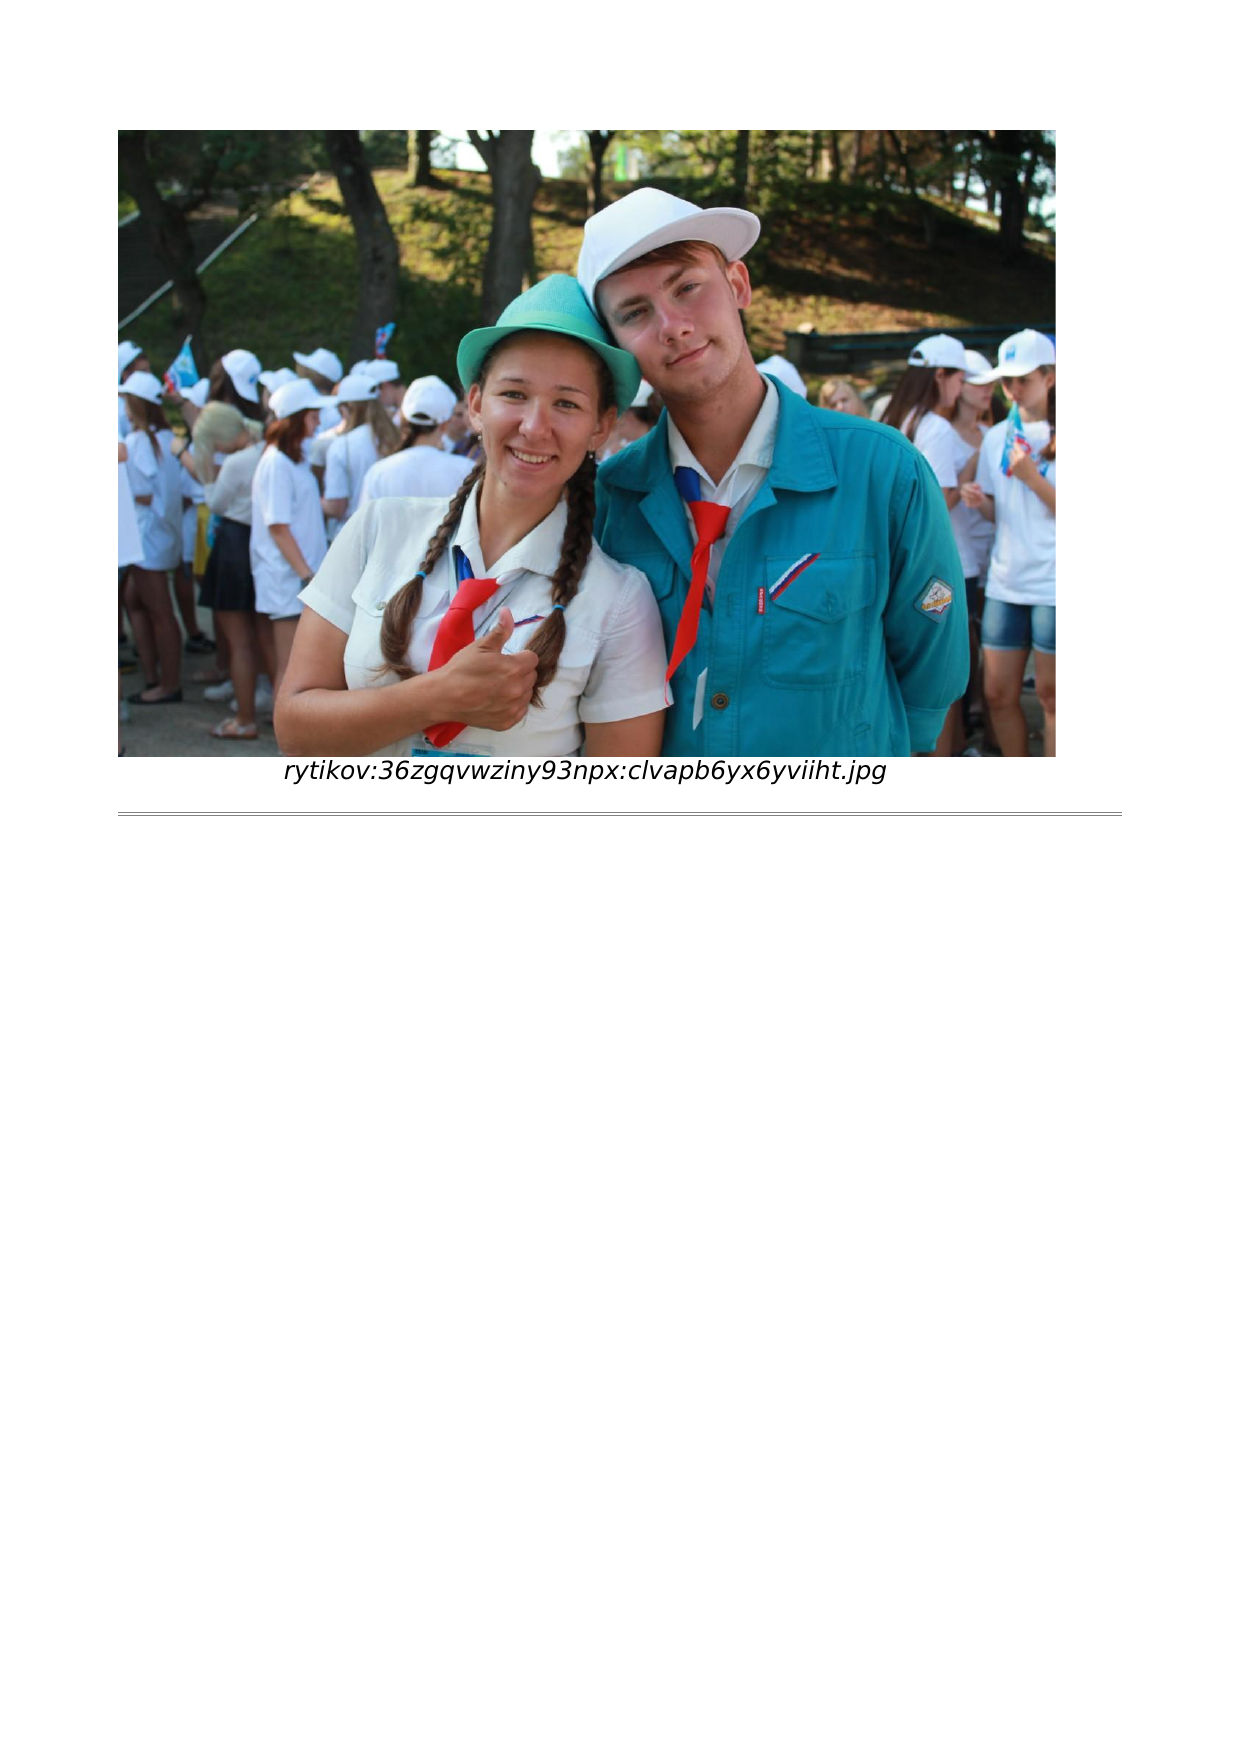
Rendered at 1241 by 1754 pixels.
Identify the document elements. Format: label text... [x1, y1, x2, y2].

picture [833, 687, 844, 722]
picture [832, 552, 863, 686]
picture [857, 573, 915, 739]
picture [909, 508, 922, 556]
picture [824, 618, 832, 624]
picture [910, 497, 916, 512]
picture [842, 727, 846, 757]
text rytikov:36zgqvwziny93npx:clvapb6yx6yviiht.jpg [118, 757, 1056, 785]
picture [118, 130, 1056, 757]
picture [850, 706, 861, 729]
picture [891, 547, 903, 591]
picture [867, 695, 893, 757]
picture [757, 586, 769, 615]
picture [769, 552, 821, 603]
picture [845, 695, 858, 706]
picture [858, 531, 864, 549]
picture [776, 490, 803, 501]
picture [916, 624, 926, 638]
picture [691, 667, 731, 730]
picture [917, 669, 926, 677]
